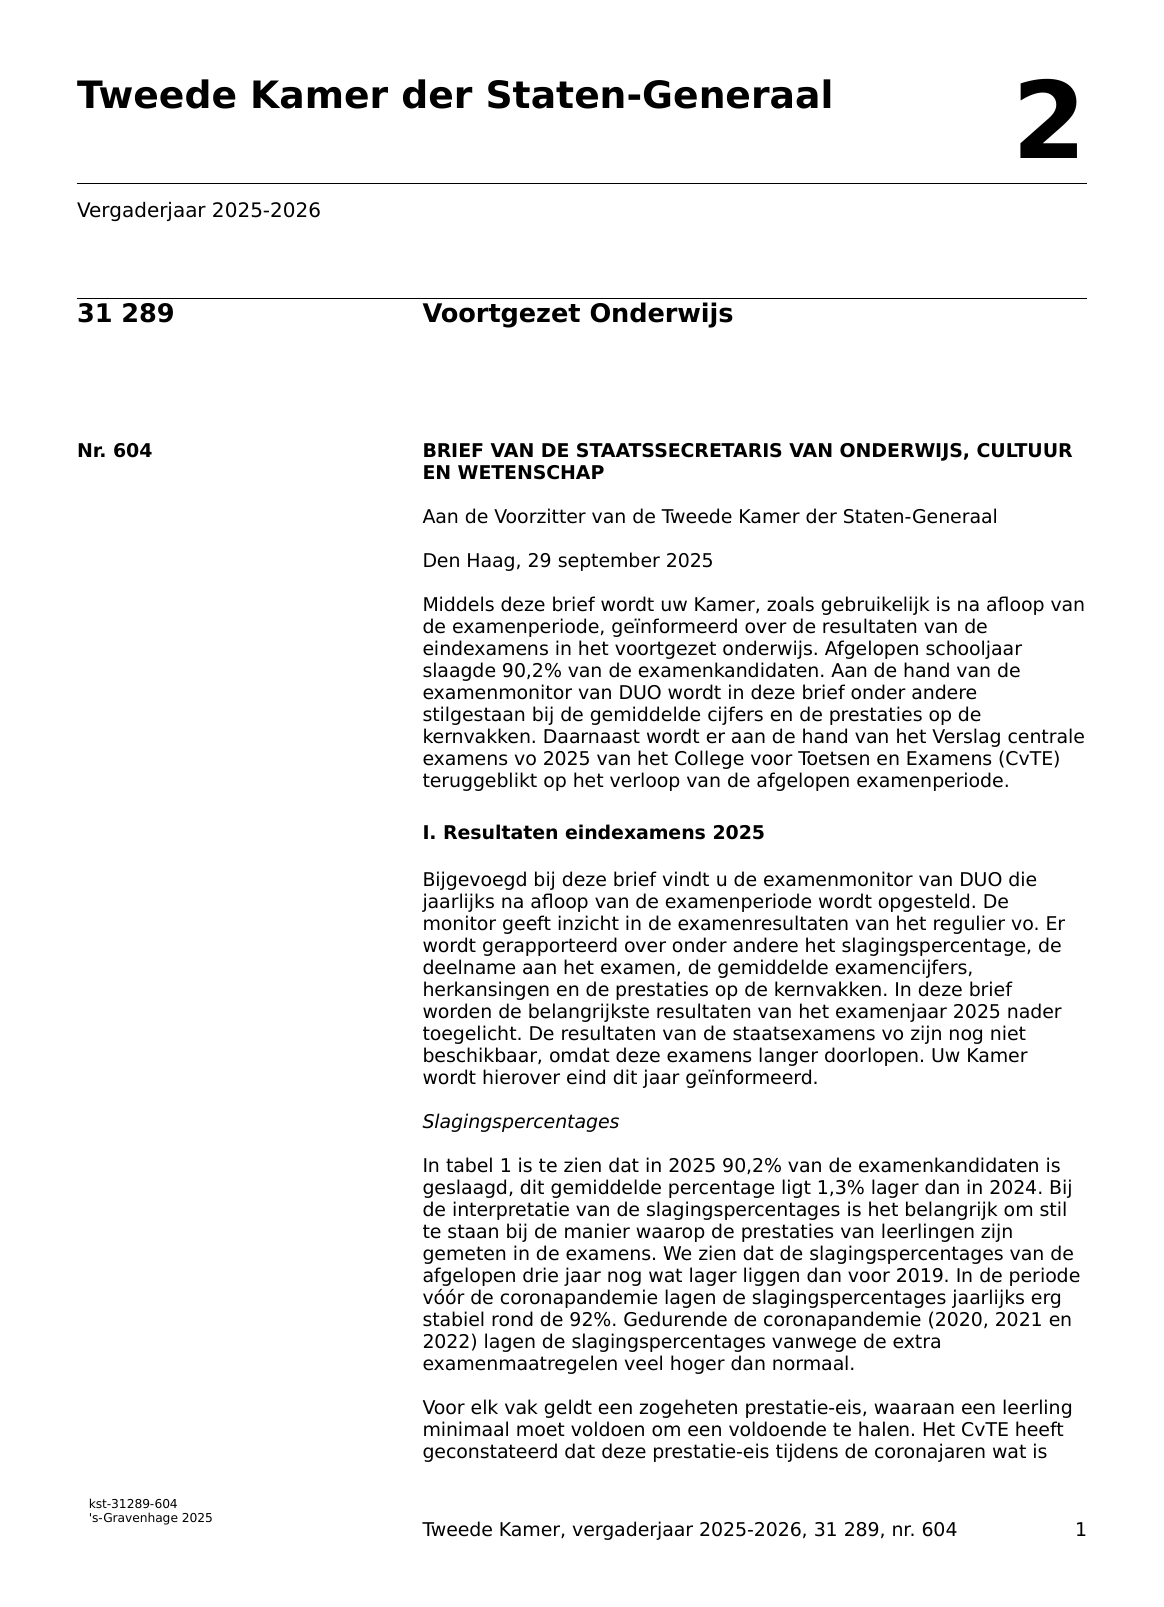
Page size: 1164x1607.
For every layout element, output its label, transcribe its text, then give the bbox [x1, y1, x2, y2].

text Den Haag, 29 september 2025 [422, 550, 1087, 572]
subtitle Nr. 604 BRIEF VAN DE STAATSSECRETARIS VAN ONDERWIJS, CULTUUR EN WETENSCHAP [77, 440, 1087, 484]
text In tabel 1 is te zien dat in 2025 90,2% van de examenkandidaten is geslaagd, dit gemiddelde percentage ligt 1,3% lager dan in 2024. Bij de interpretatie van de slagingspercentages is het belangrijk om stil te staan bij de manier waarop de prestaties van leerlingen zijn gemeten in de examens. We zien dat de slagingspercentages van de afgelopen drie jaar nog wat lager liggen dan voor 2019. In de periode vóór de coronapandemie lagen de slagingspercentages jaarlijks erg stabiel rond de 92%. Gedurende de coronapandemie (2020, 2021 en 2022) lagen de slagingspercentages vanwege de extra examenmaatregelen veel hoger dan normaal. [422, 1155, 1087, 1375]
text kst-31289-604 [88, 1497, 323, 1511]
table_header 2 [886, 59, 1087, 183]
subtitle Slagingspercentages [422, 1111, 1087, 1133]
subtitle 31 289 Voortgezet Onderwijs [77, 299, 1087, 329]
text 's-Gravenhage 2025 [88, 1511, 323, 1525]
text Aan de Voorzitter van de Tweede Kamer der Staten-Generaal [422, 506, 1087, 528]
table_cell Vergaderjaar 2025-2026 [77, 184, 1087, 298]
subtitle I. Resultaten eindexamens 2025 [422, 822, 1087, 844]
text Bijgevoegd bij deze brief vindt u de examenmonitor van DUO die jaarlijks na afloop van de examenperiode wordt opgesteld. De monitor geeft inzicht in de examenresultaten van het regulier vo. Er wordt gerapporteerd over onder andere het slagingspercentage, de deelname aan het examen, de gemiddelde examencijfers, herkansingen en de prestaties op de kernvakken. In deze brief worden de belangrijkste resultaten van het examenjaar 2025 nader toegelicht. De resultaten van de staatsexamens vo zijn nog niet beschikbaar, omdat deze examens langer doorlopen. Uw Kamer wordt hierover eind dit jaar geïnformeerd. [422, 869, 1087, 1089]
text Middels deze brief wordt uw Kamer, zoals gebruikelijk is na afloop van de examenperiode, geïnformeerd over de resultaten van de eindexamens in het voortgezet onderwijs. Afgelopen schooljaar slaagde 90,2% van de examenkandidaten. Aan de hand van de examenmonitor van DUO wordt in deze brief onder andere stilgestaan bij de gemiddelde cijfers en de prestaties op de kernvakken. Daarnaast wordt er aan de hand van het Verslag centrale examens vo 2025 van het College voor Toetsen en Examens (CvTE) teruggeblikt op het verloop van de afgelopen examenperiode. [422, 594, 1087, 792]
table_header Tweede Kamer der Staten-Generaal [77, 59, 886, 183]
text Voor elk vak geldt een zogeheten prestatie-eis, waaraan een leerling minimaal moet voldoen om een voldoende te halen. Het CvTE heeft geconstateerd dat deze prestatie-eis tijdens de coronajaren wat is [422, 1397, 1087, 1463]
